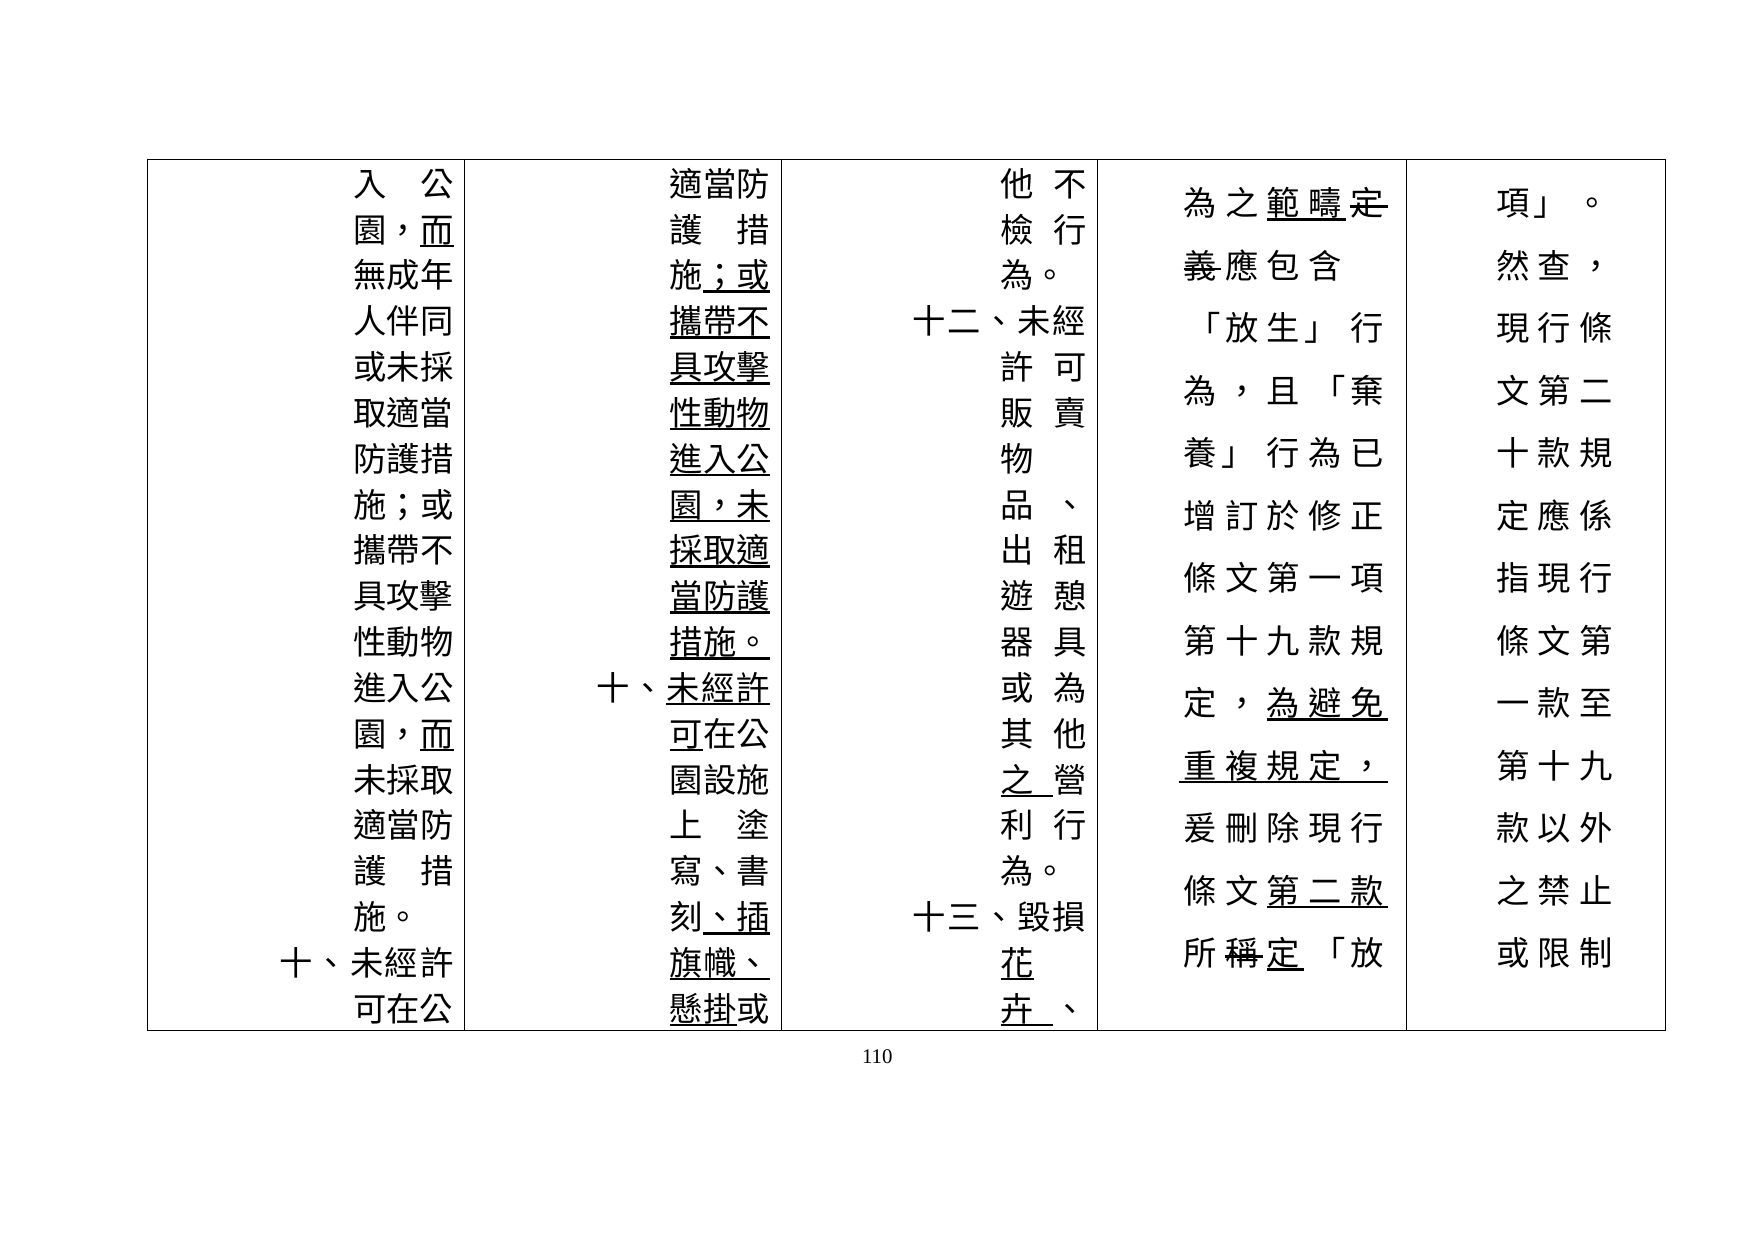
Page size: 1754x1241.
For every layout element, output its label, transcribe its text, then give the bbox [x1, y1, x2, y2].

table_cell 入公園，而無成年人伴同或未採取適當防護措施；或攜帶不具攻擊性動物進入公園，而未採取適當防護措施。 十、未經許可在公 [148, 160, 464, 1030]
table_cell 他不檢行為。 十二、未經許可販賣物品、出租遊憩器具或為其他之營利行為。 十三、毀損花卉、 [782, 160, 1097, 1030]
table_cell 項」。然查，現行條文第二十款規定應係指現行條文第一款至第十九款以外之禁止或限制 [1407, 160, 1665, 1030]
table_cell 適當防護措施；或攜帶不具攻擊性動物進入公園，未採取適當防護措施。 十、未經許可在公園設施上塗寫、書刻、插旗幟、懸掛或 [465, 160, 781, 1030]
table_cell 為之範疇定義應包含「放生」行為，且「棄養」行為已增訂於修正條文第一項第十九款規定，為避免重複規定，爰刪除現行條文第二款所稱定「放 [1098, 160, 1406, 1030]
